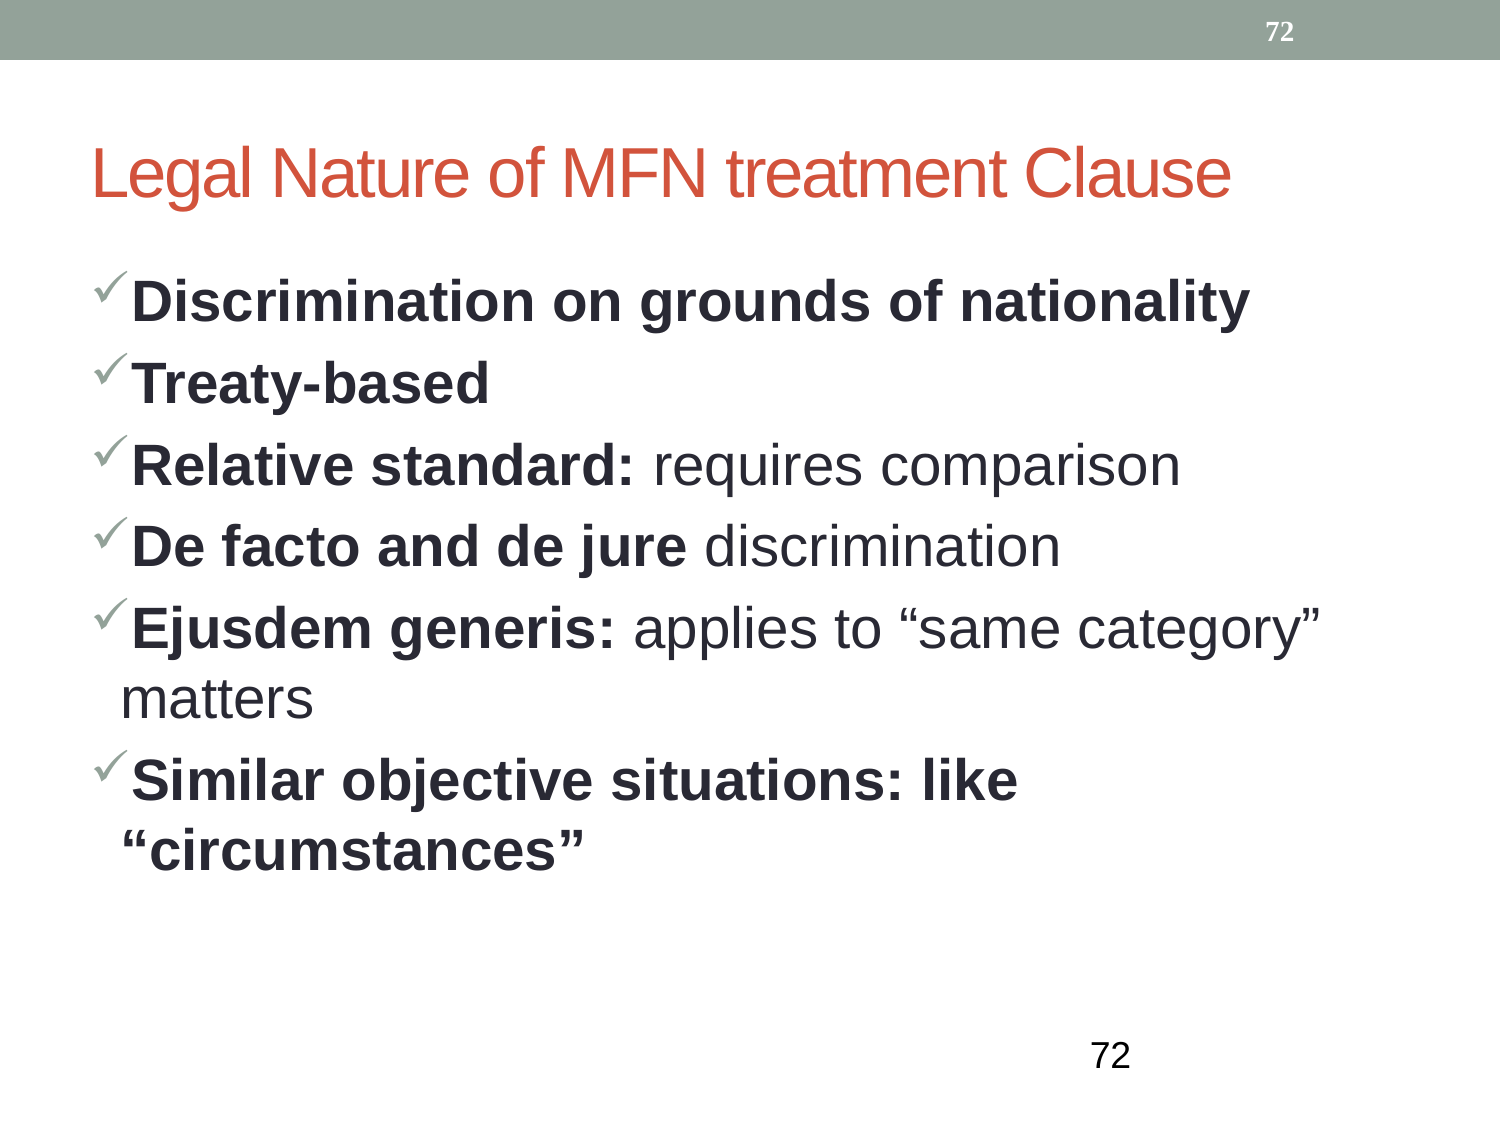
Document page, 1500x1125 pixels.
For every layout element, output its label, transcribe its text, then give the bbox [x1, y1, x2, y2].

list Discrimination on grounds of nationality Treaty-based Relative standard: requires comparison De facto and de jure discrimination Ejusdem generis: applies to “same category” matters Similar objective situations: like “circumstances” [75, 199, 1425, 1005]
text_box [1074, 1024, 1425, 1100]
slide_number [1250, 3, 1425, 57]
title Legal Nature of MFN treatment Clause [75, 87, 1425, 199]
